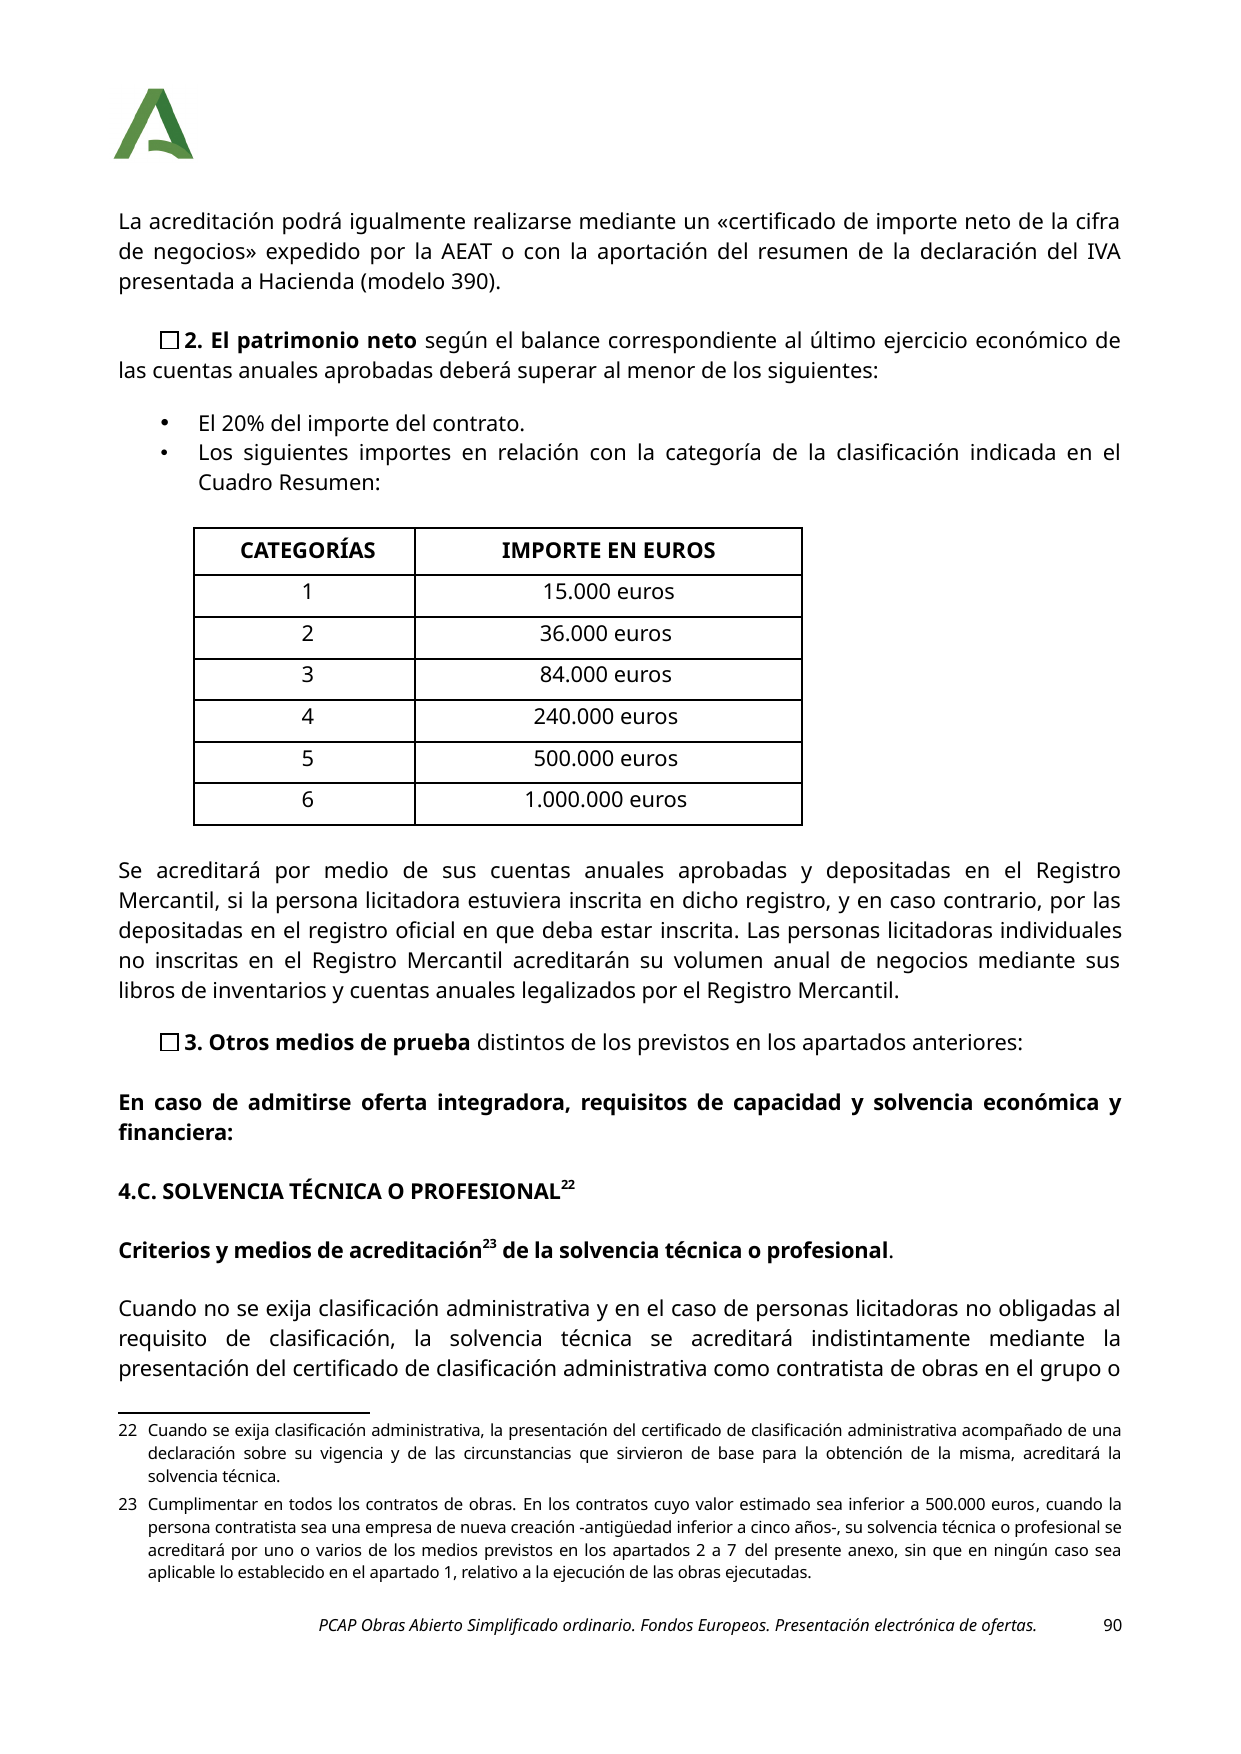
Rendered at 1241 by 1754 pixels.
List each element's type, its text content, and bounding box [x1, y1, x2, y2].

table_cell 15.000 euros [416, 576, 801, 616]
text Criterios y medios de acreditación de la solvencia técnica o profesional. [118, 1235, 1122, 1264]
table_cell 6 [195, 784, 414, 824]
text En caso de admitirse oferta integradora, requisitos de capacidad y solvencia económica y financiera: [118, 1087, 1122, 1146]
text Se acreditará por medio de sus cuentas anuales aprobadas y depositadas en el Registro Mercantil, si la persona licitadora estuviera inscrita en dicho registro, y en caso contrario, por las depositadas en el registro oficial en que deba estar inscrita. Las personas licitadoras individuales no inscritas en el Registro Mercantil acreditarán su volumen anual de negocios mediante sus libros de inventarios y cuentas anuales legalizados por el Registro Mercantil. [118, 856, 1122, 1004]
table_cell 84.000 euros [416, 660, 801, 699]
text 2. El patrimonio neto según el balance correspondiente al último ejercicio económico de las cuentas anuales aprobadas deberá superar al menor de los siguientes: [118, 325, 1122, 385]
table_cell 5 [195, 743, 414, 782]
text Cuando no se exija clasificación administrativa y en el caso de personas licitadoras no obligadas al requisito de clasificación, la solvencia técnica se acreditará indistintamente mediante la presentación del certificado de clasificación administrativa como contratista de obras en el grupo o [118, 1293, 1122, 1383]
text 3. Otros medios de prueba distintos de los previstos en los apartados anteriores: [118, 1027, 1122, 1057]
text Cuando se exija clasificación administrativa, la presentación del certificado de clasificación administrativa acompañado de una declaración sobre su vigencia y de las circunstancias que sirvieron de base para la obtención de la misma, acreditará la solvencia técnica. [118, 1419, 1122, 1487]
table_cell 1.000.000 euros [416, 784, 801, 824]
table_cell 4 [195, 701, 414, 741]
table_cell 1 [195, 576, 414, 616]
list El 20% del importe del contrato. [160, 408, 1122, 437]
text 4.C. SOLVENCIA TÉCNICA O PROFESIONAL [118, 1176, 1122, 1206]
table_header IMPORTE EN EUROS [416, 529, 801, 574]
table_cell 36.000 euros [416, 618, 801, 657]
table_cell 240.000 euros [416, 701, 801, 741]
table_cell 500.000 euros [416, 743, 801, 782]
text La acreditación podrá igualmente realizarse mediante un «certificado de importe neto de la cifra de negocios» expedido por la AEAT o con la aportación del resumen de la declaración del IVA presentada a Hacienda (modelo 390). [118, 206, 1122, 296]
table_cell 2 [195, 618, 414, 657]
text Cumplimentar en todos los contratos de obras. En los contratos cuyo valor estimado sea inferior a 500.000 euros, cuando la persona contratista sea una empresa de nueva creación -antigüedad inferior a cinco años-, su solvencia técnica o profesional se acreditará por uno o varios de los medios previstos en los apartados 2 a 7 del presente anexo, sin que en ningún caso sea aplicable lo establecido en el apartado 1, relativo a la ejecución de las obras ejecutadas. [118, 1493, 1122, 1584]
table_header CATEGORÍAS [195, 529, 414, 574]
table_cell 3 [195, 660, 414, 699]
picture [109, 84, 198, 163]
list Los siguientes importes en relación con la categoría de la clasificación indicada en el Cuadro Resumen: [160, 437, 1122, 497]
